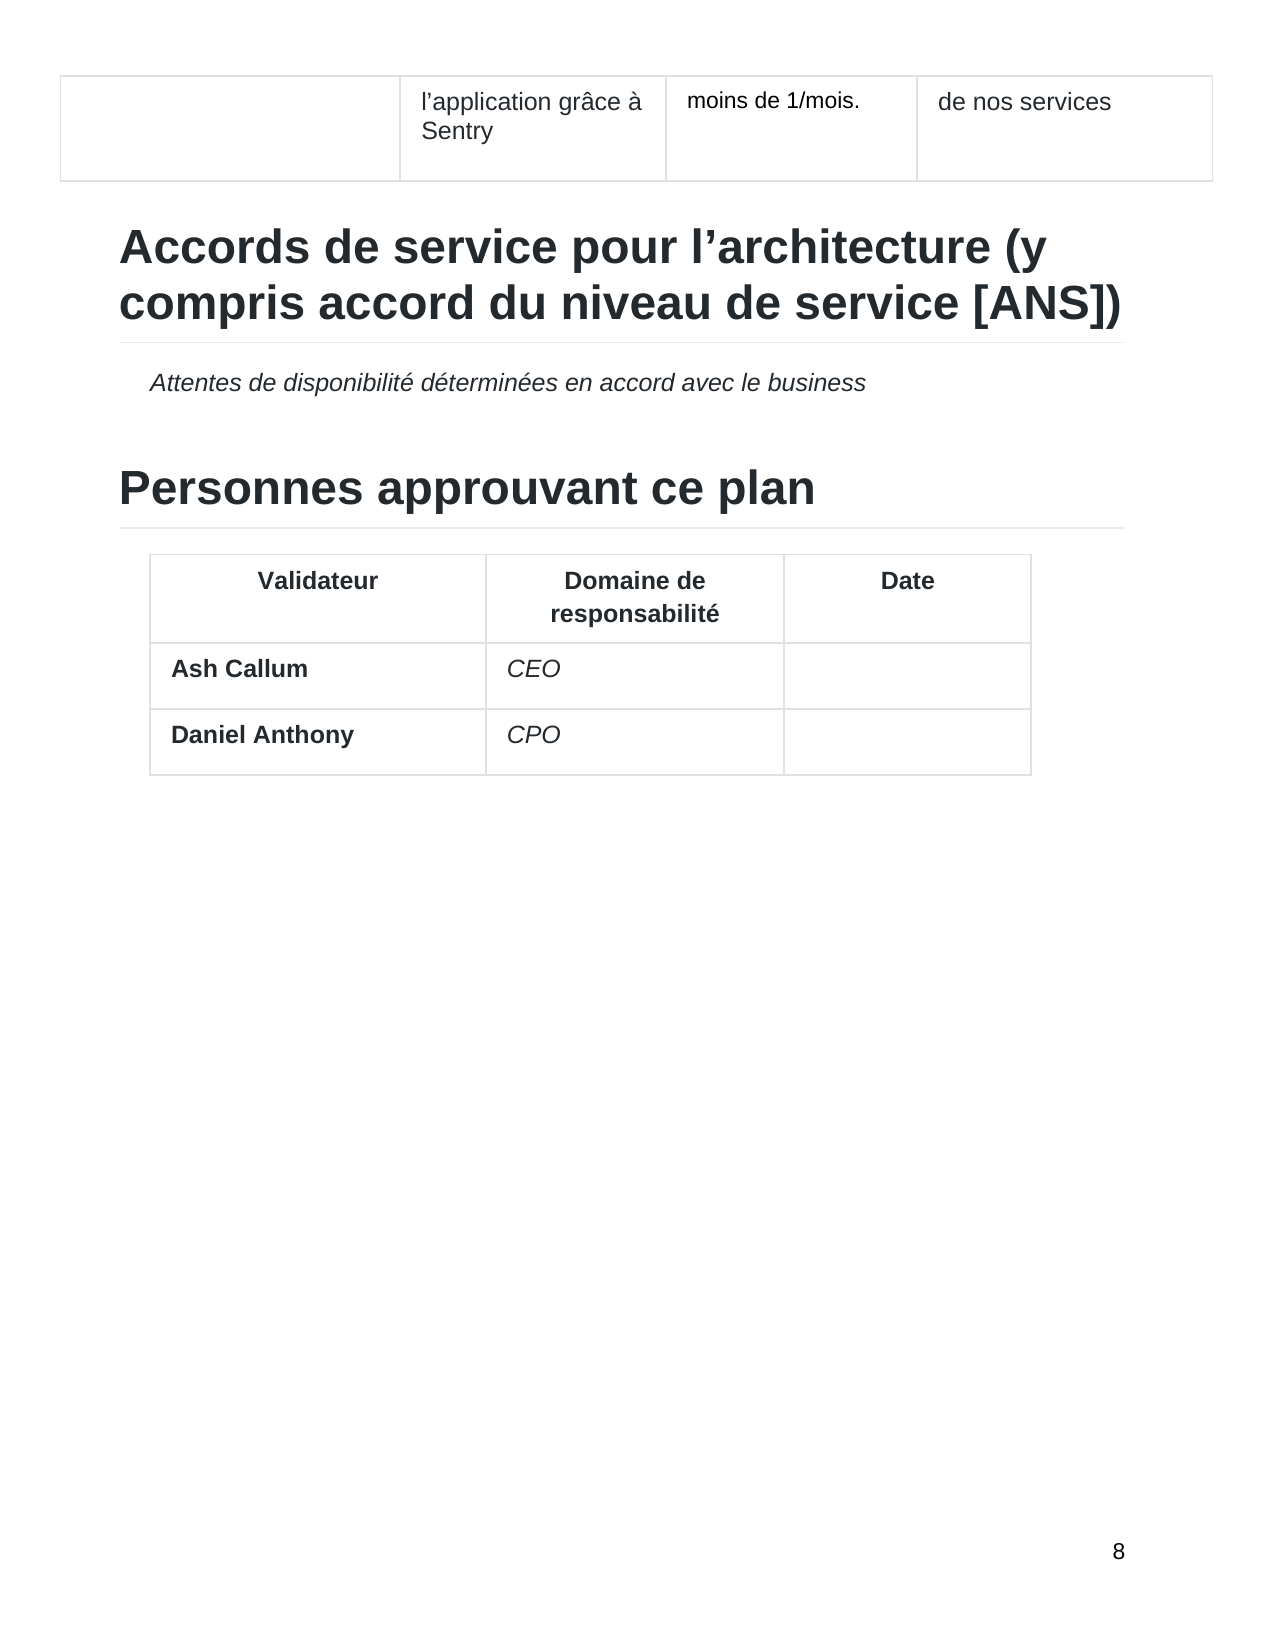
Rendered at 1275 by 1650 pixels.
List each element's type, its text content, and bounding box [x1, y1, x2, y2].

table_cell de nos services [918, 77, 1212, 180]
table_header Date [785, 555, 1030, 642]
table_header Validateur [151, 555, 485, 642]
text Attentes de disponibilité déterminées en accord avec le business [150, 368, 1125, 397]
subtitle Personnes approuvant ce plan [119, 459, 1125, 527]
table_cell CEO [487, 644, 783, 708]
table_cell Ash Callum [151, 644, 485, 708]
table_header Domaine de responsabilité [487, 555, 783, 642]
table_cell l’application grâce à Sentry [401, 77, 665, 180]
table_cell [785, 644, 1030, 708]
table_cell moins de 1/mois. [667, 77, 916, 180]
table_cell Daniel Anthony [151, 710, 485, 774]
table_cell [785, 710, 1030, 774]
table_cell CPO [487, 710, 783, 774]
table_cell [61, 77, 399, 180]
subtitle Accords de service pour l’architecture (y compris accord du niveau de service [ANS]) [119, 219, 1125, 342]
